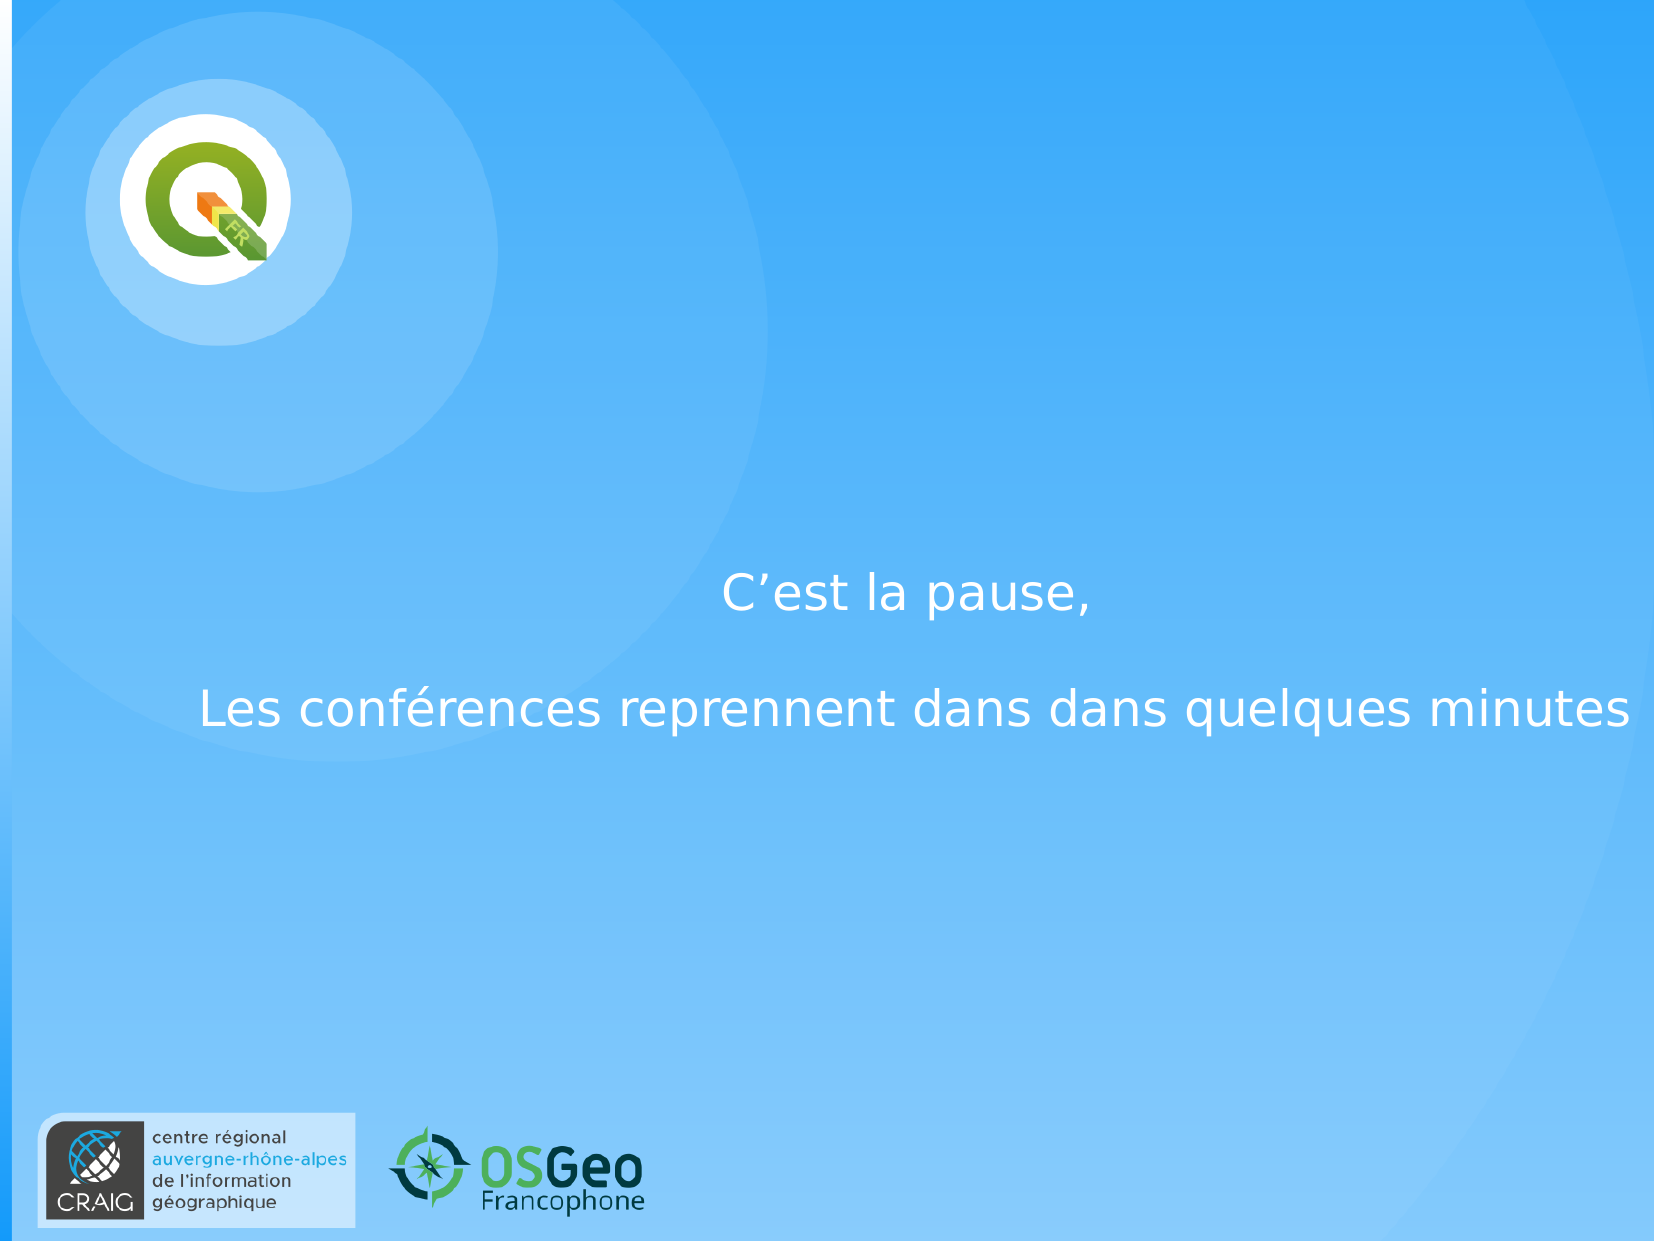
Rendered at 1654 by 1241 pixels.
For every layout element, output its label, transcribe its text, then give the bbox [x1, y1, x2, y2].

text_box C’est la pause, Les conférences reprennent dans dans quelques minutes [118, 556, 1654, 1052]
picture [11, 0, 1654, 1241]
